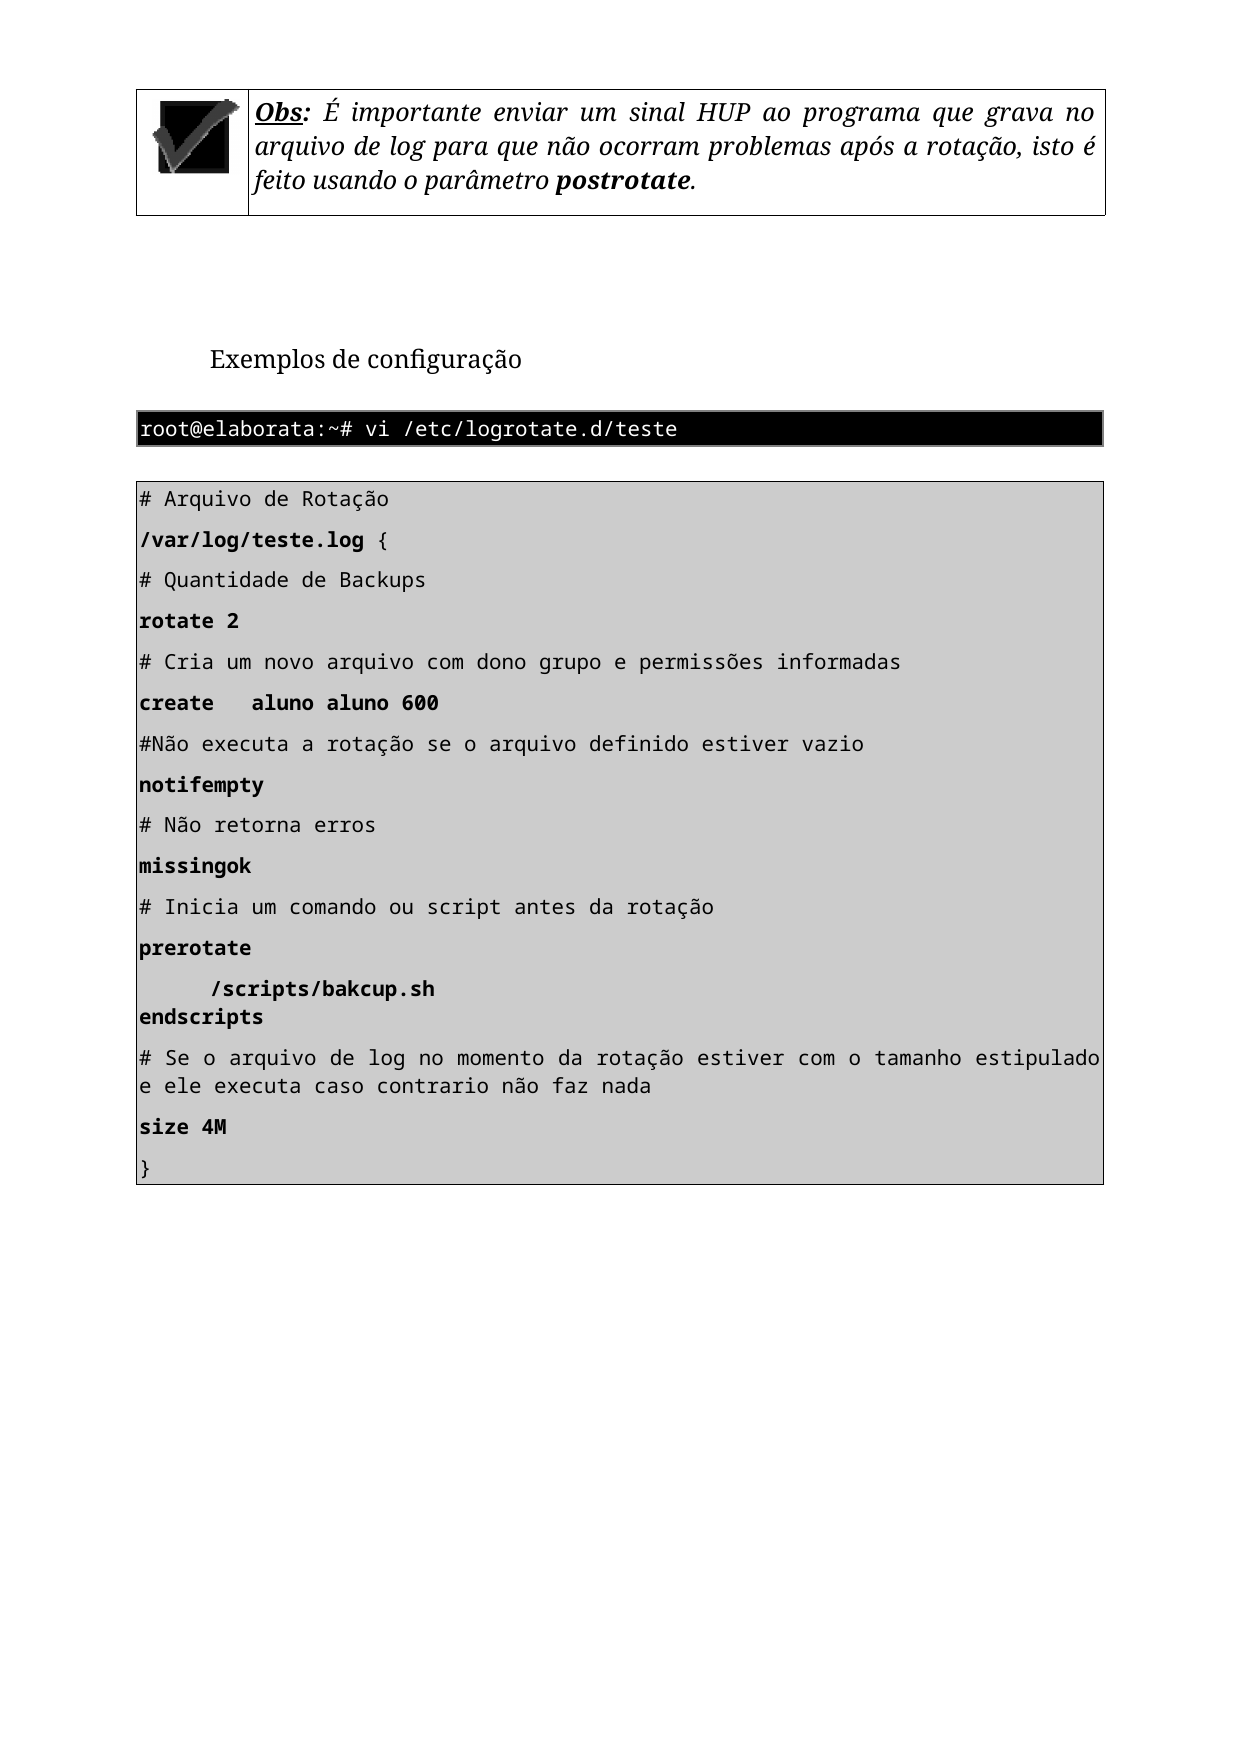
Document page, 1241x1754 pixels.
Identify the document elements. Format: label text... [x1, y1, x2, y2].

text root@elaborata:~# vi /etc/logrotate.d/teste [138, 412, 1102, 445]
text # Se o arquivo de log no momento da rotação estiver com o tamanho estipulado e ele executa caso contrario não faz nada [137, 1040, 1103, 1100]
text /scripts/bakcup.sh endscripts [137, 971, 1103, 1031]
text size 4M [137, 1109, 1103, 1141]
text # Arquivo de Rotação [137, 482, 1103, 512]
text create aluno aluno 600 [137, 685, 1103, 717]
text # Cria um novo arquivo com dono grupo e permissões informadas [137, 644, 1103, 676]
text } [137, 1150, 1103, 1184]
text Exemplos de configuração [136, 342, 1104, 376]
text # Inicia um comando ou script antes da rotação [137, 889, 1103, 921]
text missingok [137, 848, 1103, 880]
text # Não retorna erros [137, 807, 1103, 839]
table_header [137, 90, 248, 215]
text rotate 2 [137, 603, 1103, 635]
table_header Obs: É importante enviar um sinal HUP ao programa que grava no arquivo de log para que não ocorram problemas após a rotação, isto é feito usando o parâmetro postrotate. [249, 90, 1105, 215]
text #Não executa a rotação se o arquivo definido estiver vazio [137, 726, 1103, 757]
text notifempty [137, 767, 1103, 798]
text /var/log/teste.log { [137, 522, 1103, 553]
text # Quantidade de Backups [137, 562, 1103, 594]
text prerotate [137, 930, 1103, 962]
